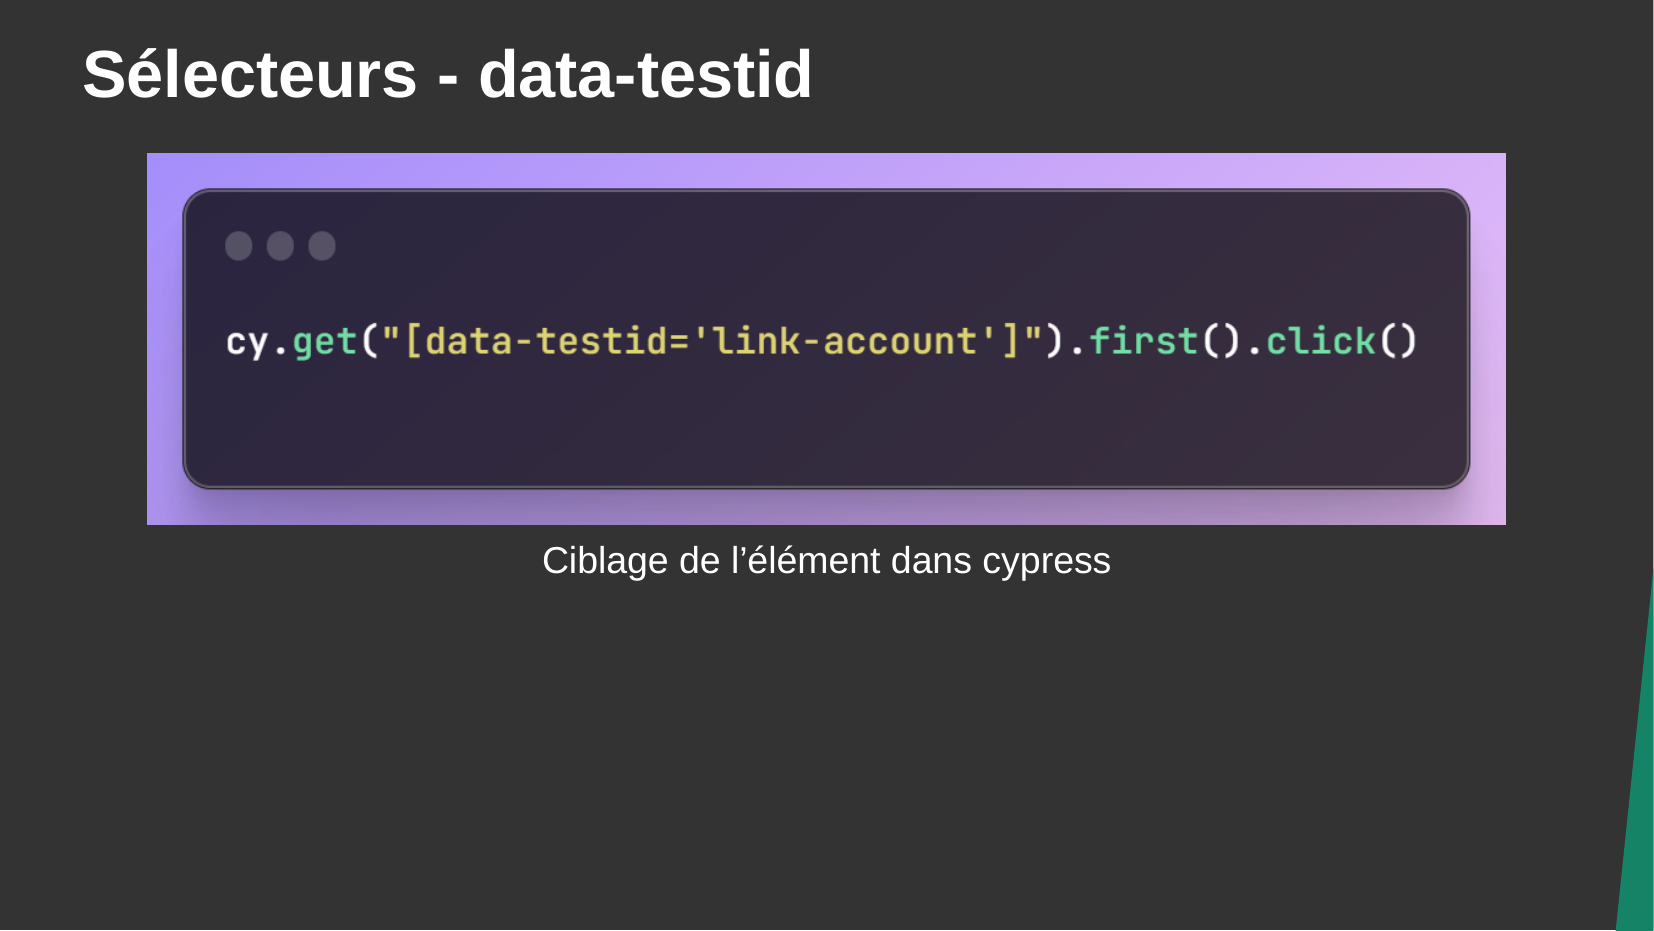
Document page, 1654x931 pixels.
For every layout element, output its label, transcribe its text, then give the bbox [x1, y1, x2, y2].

picture [147, 153, 1506, 526]
text_box [1615, 563, 1654, 931]
text_box Ciblage de l’élément dans cypress [141, 532, 1512, 591]
title Sélecteurs - data-testid [82, 37, 886, 119]
